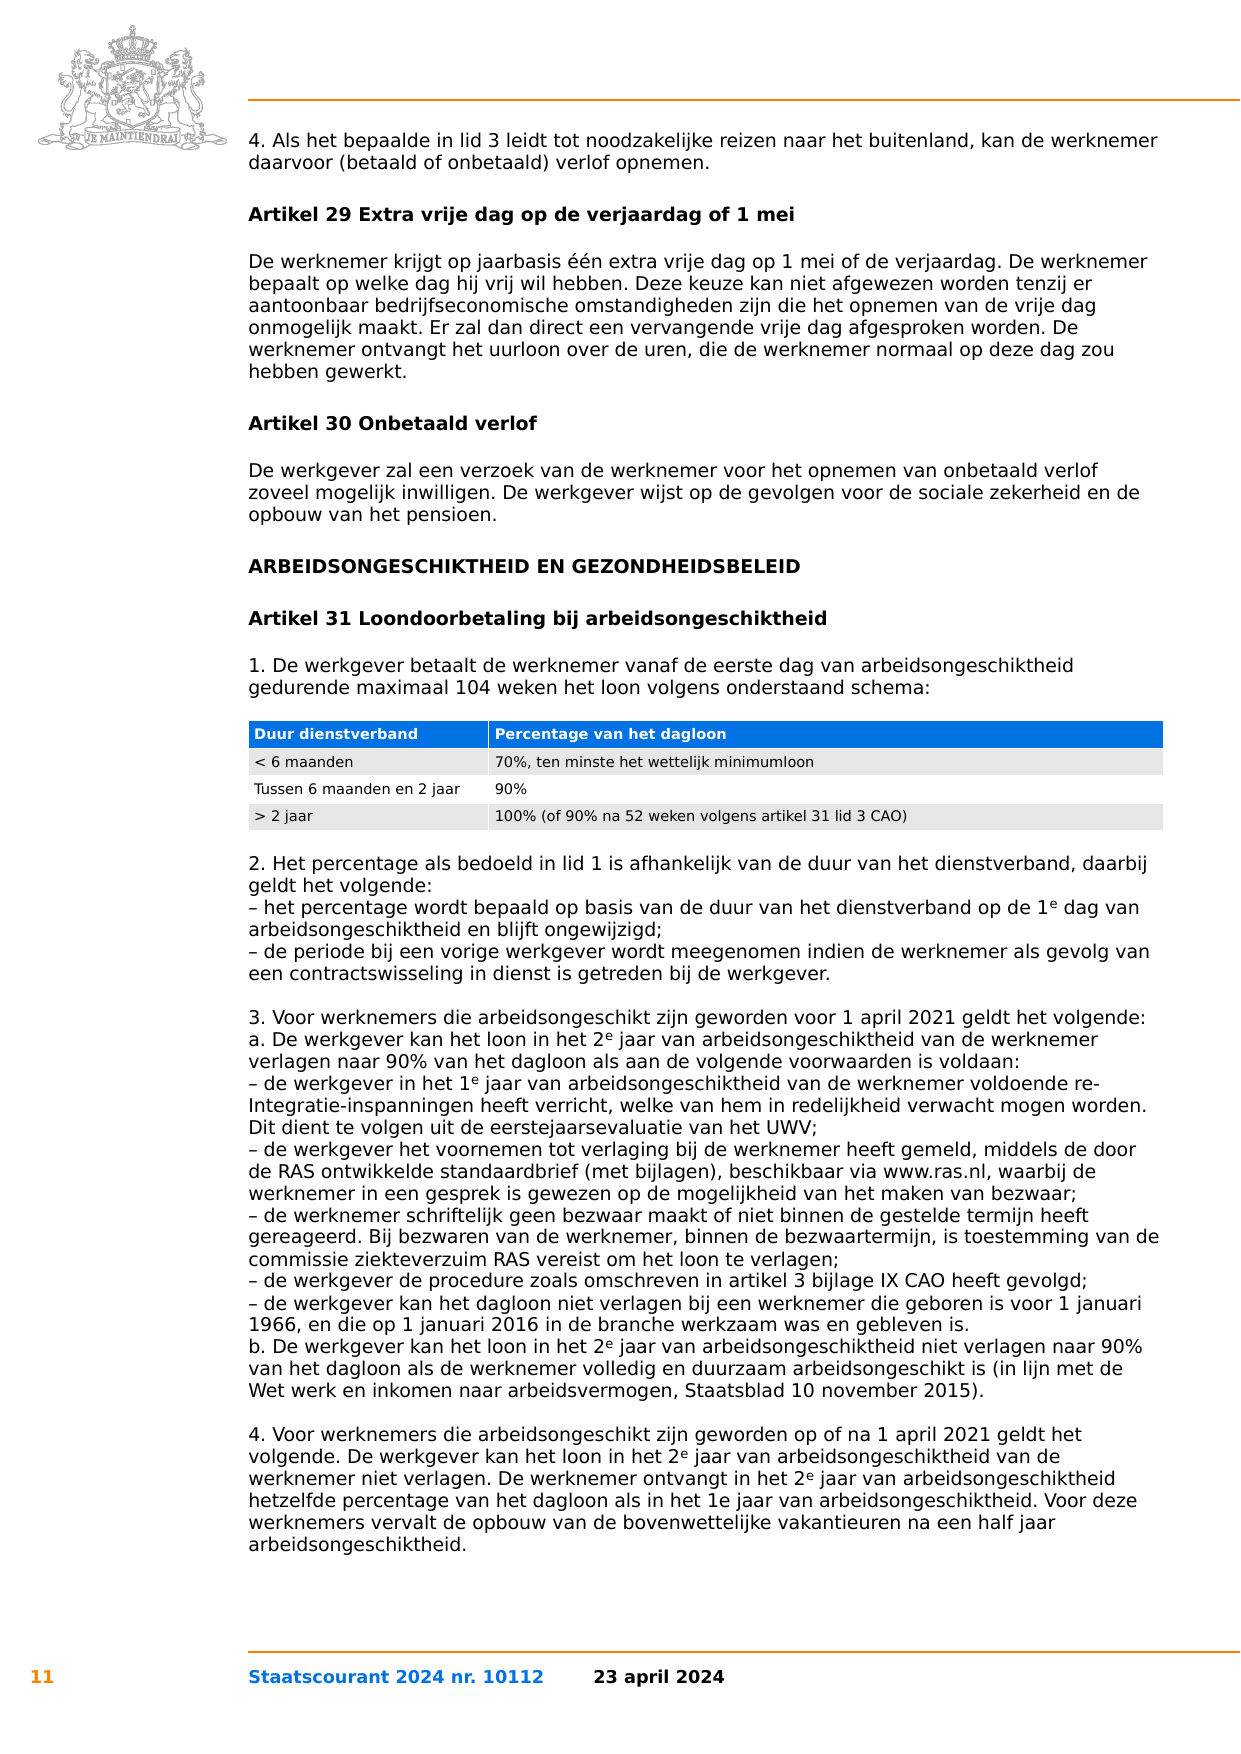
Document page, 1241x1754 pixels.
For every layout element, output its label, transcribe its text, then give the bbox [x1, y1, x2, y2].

text a. De werkgever kan het loon in het 2e jaar van arbeidsongeschiktheid van de werknemer verlagen naar 90% van het dagloon als aan de volgende voorwaarden is voldaan: [248, 1029, 1163, 1073]
table_cell 90% [489, 776, 1163, 803]
table_cell Tussen 6 maanden en 2 jaar [249, 776, 488, 803]
table_cell 70%, ten minste het wettelijk minimumloon [489, 749, 1163, 775]
text 4. Als het bepaalde in lid 3 leidt tot noodzakelijke reizen naar het buitenland, kan de werknemer daarvoor (betaald of onbetaald) verlof opnemen. [248, 130, 1163, 174]
subtitle Artikel 29 Extra vrije dag op de verjaardag of 1 mei [248, 204, 1163, 226]
subtitle Artikel 30 Onbetaald verlof [248, 413, 1163, 435]
text – de werkgever het voornemen tot verlaging bij de werknemer heeft gemeld, middels de door de RAS ontwikkelde standaardbrief (met bijlagen), beschikbaar via www.ras.nl, waarbij de werknemer in een gesprek is gewezen op de mogelijkheid van het maken van bezwaar; [248, 1138, 1163, 1204]
subtitle Artikel 31 Loondoorbetaling bij arbeidsongeschiktheid [248, 608, 1163, 629]
text 2. Het percentage als bedoeld in lid 1 is afhankelijk van de duur van het dienstverband, daarbij geldt het volgende: [248, 853, 1163, 897]
text – de periode bij een vorige werkgever wordt meegenomen indien de werknemer als gevolg van een contractswisseling in dienst is getreden bij de werkgever. [248, 941, 1163, 985]
text b. De werkgever kan het loon in het 2e jaar van arbeidsongeschiktheid niet verlagen naar 90% van het dagloon als de werknemer volledig en duurzaam arbeidsongeschikt is (in lijn met de Wet werk en inkomen naar arbeidsvermogen, Staatsblad 10 november 2015). [248, 1336, 1163, 1402]
text 4. Voor werknemers die arbeidsongeschikt zijn geworden op of na 1 april 2021 geldt het volgende. De werkgever kan het loon in het 2e jaar van arbeidsongeschiktheid van de werknemer niet verlagen. De werknemer ontvangt in het 2e jaar van arbeidsongeschiktheid hetzelfde percentage van het dagloon als in het 1e jaar van arbeidsongeschiktheid. Voor deze werknemers vervalt de opbouw van de bovenwettelijke vakantieuren na een half jaar arbeidsongeschiktheid. [248, 1424, 1163, 1556]
picture [38, 25, 227, 150]
table_header Duur dienstverband [249, 721, 488, 748]
text De werkgever zal een verzoek van de werknemer voor het opnemen van onbetaald verlof zoveel mogelijk inwilligen. De werkgever wijst op de gevolgen voor de sociale zekerheid en de opbouw van het pensioen. [248, 460, 1163, 526]
table_cell > 2 jaar [249, 804, 488, 830]
text – de werkgever kan het dagloon niet verlagen bij een werknemer die geboren is voor 1 januari 1966, en die op 1 januari 2016 in de branche werkzaam was en gebleven is. [248, 1292, 1163, 1336]
text 3. Voor werknemers die arbeidsongeschikt zijn geworden voor 1 april 2021 geldt het volgende: [248, 1007, 1163, 1029]
text 1. De werkgever betaalt de werknemer vanaf de eerste dag van arbeidsongeschiktheid gedurende maximaal 104 weken het loon volgens onderstaand schema: [248, 654, 1163, 698]
table_cell < 6 maanden [249, 749, 488, 775]
text – de werknemer schriftelijk geen bezwaar maakt of niet binnen de gestelde termijn heeft gereageerd. Bij bezwaren van de werknemer, binnen de bezwaartermijn, is toestemming van de commissie ziekteverzuim RAS vereist om het loon te verlagen; [248, 1204, 1163, 1270]
table_header Percentage van het dagloon [489, 721, 1163, 748]
subtitle ARBEIDSONGESCHIKTHEID EN GEZONDHEIDSBELEID [248, 556, 1163, 578]
text – de werkgever in het 1e jaar van arbeidsongeschiktheid van de werknemer voldoende re-Integratie-inspanningen heeft verricht, welke van hem in redelijkheid verwacht mogen worden. Dit dient te volgen uit de eerstejaarsevaluatie van het UWV; [248, 1073, 1163, 1138]
text – het percentage wordt bepaald op basis van de duur van het dienstverband op de 1e dag van arbeidsongeschiktheid en blijft ongewijzigd; [248, 897, 1163, 941]
table_cell 100% (of 90% na 52 weken volgens artikel 31 lid 3 CAO) [489, 804, 1163, 830]
text – de werkgever de procedure zoals omschreven in artikel 3 bijlage IX CAO heeft gevolgd; [248, 1270, 1163, 1292]
text De werknemer krijgt op jaarbasis één extra vrije dag op 1 mei of de verjaardag. De werknemer bepaalt op welke dag hij vrij wil hebben. Deze keuze kan niet afgewezen worden tenzij er aantoonbaar bedrijfseconomische omstandigheden zijn die het opnemen van de vrije dag onmogelijk maakt. Er zal dan direct een vervangende vrije dag afgesproken worden. De werknemer ontvangt het uurloon over de uren, die de werknemer normaal op deze dag zou hebben gewerkt. [248, 251, 1163, 383]
